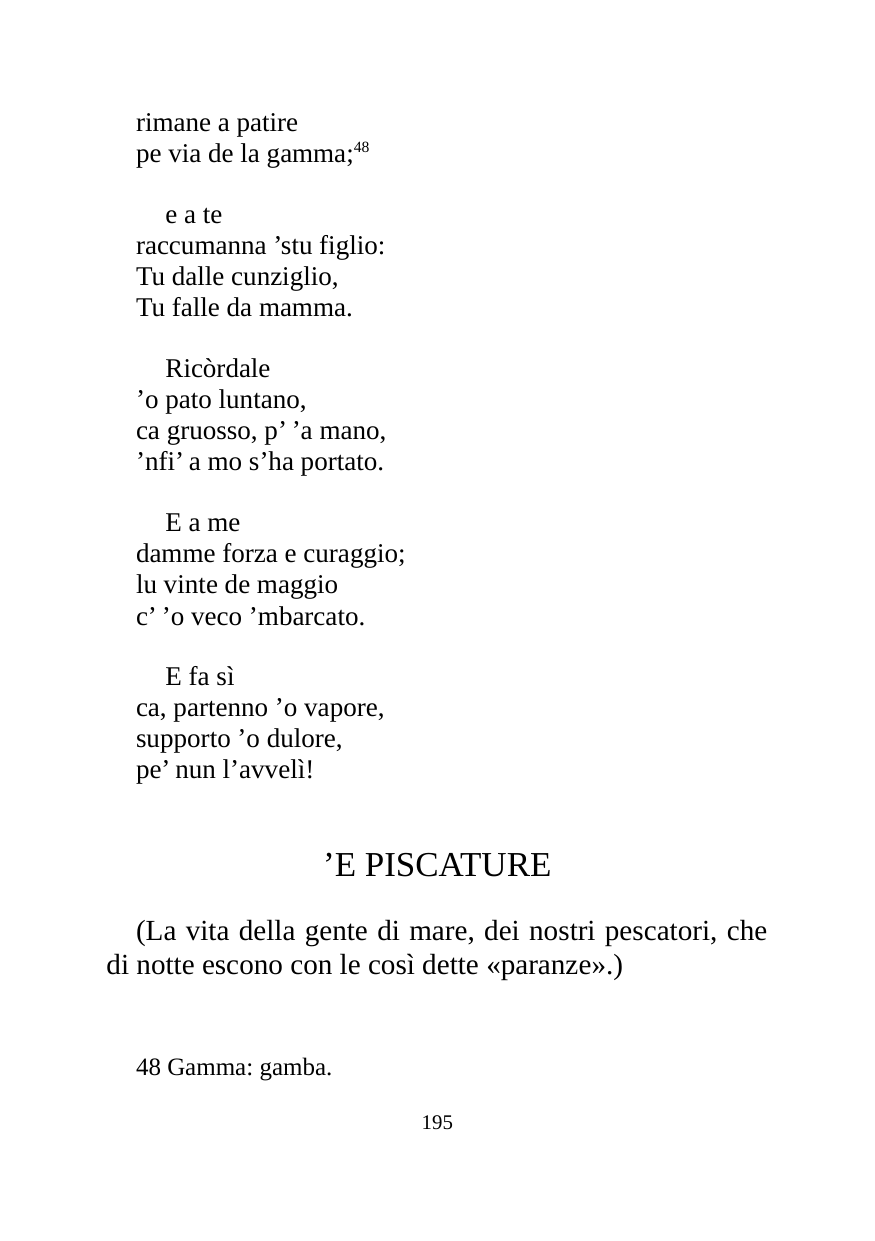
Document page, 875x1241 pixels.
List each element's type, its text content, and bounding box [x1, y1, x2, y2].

text (La vita della gente di mare, dei nostri pescatori, che di notte escono con le così dette «paranze».) [106, 913, 768, 981]
text E a me damme forza e curaggio; lu vinte de maggio c’ ’o veco ’mbarcato. [136, 506, 768, 631]
text Gamma: gamba. [106, 1052, 768, 1080]
subtitle ’E PISCATURE [106, 844, 768, 884]
text e a te raccumanna ’stu figlio: Tu dalle cunziglio, Tu falle da mamma. [136, 198, 768, 323]
text Ricòrdale ’o pato luntano, ca gruosso, p’ ’a mano, ’nfi’ a mo s’ha portato. [136, 352, 768, 477]
text rimane a patire pe via de la gamma; [136, 106, 768, 168]
text E fa sì ca, partenno ’o vapore, supporto ’o dulore, pe’ nun l’avvelì! [136, 660, 768, 785]
